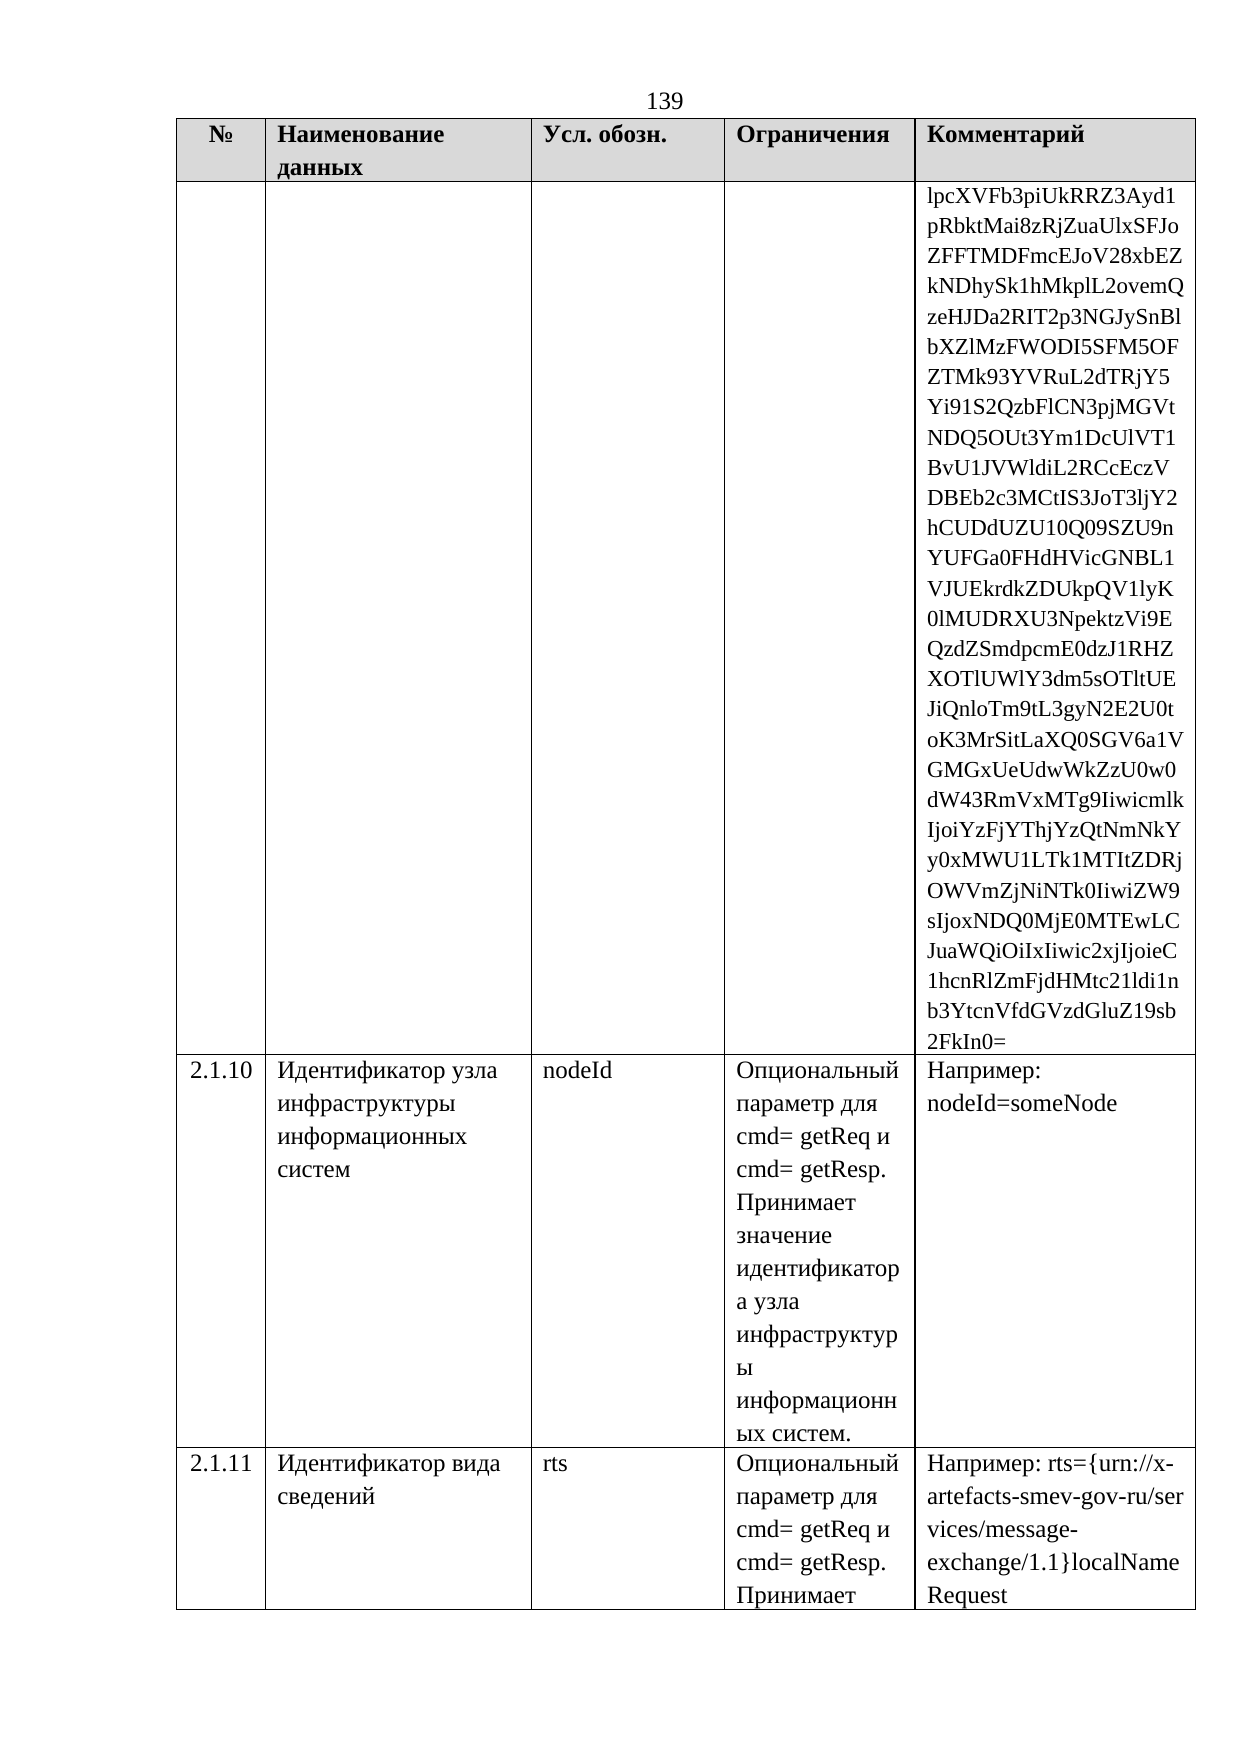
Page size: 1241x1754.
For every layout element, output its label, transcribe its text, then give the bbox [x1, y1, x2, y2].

table_header Ограничения [725, 119, 914, 181]
table_header Наименование данных [266, 119, 531, 181]
table_cell [177, 182, 265, 1054]
table_cell rts [532, 1448, 724, 1609]
table_cell 2.1.11 [177, 1448, 265, 1609]
table_cell Опциональный параметр для cmd= getReq и cmd= getResp. Принимает [725, 1448, 914, 1609]
table_cell [725, 182, 914, 1054]
table_cell Опциональный параметр для cmd= getReq и cmd= getResp. Принимает значение идентификатора узла инфраструктуры информационных систем. [725, 1055, 914, 1447]
table_cell Идентификатор вида сведений [266, 1448, 531, 1609]
table_header Усл. обозн. [532, 119, 724, 181]
table_cell Идентификатор узла инфраструктуры информационных систем [266, 1055, 531, 1447]
table_cell [532, 182, 724, 1054]
table_cell lpcXVFb3piUkRRZ3Ayd1pRbktMai8zRjZuaUlxSFJoZFFTMDFmcEJoV28xbEZkNDhySk1hMkplL2ovemQzeHJDa2RIT2p3NGJySnBlbXZlMzFWODI5SFM5OFZTMk93YVRuL2dTRjY5Yi91S2QzbFlCN3pjMGVtNDQ5OUt3Ym1DcUlVT1BvU1JVWldiL2RCcEczVDBEb2c3MCtIS3JoT3ljY2hCUDdUZU10Q09SZU9nYUFGa0FHdHVicGNBL1VJUEkrdkZDUkpQV1lyK0lMUDRXU3NpektzVi9EQzdZSmdpcmE0dzJ1RHZXOTlUWlY3dm5sOTltUEJiQnloTm9tL3gyN2E2U0toK3MrSitLaXQ0SGV6a1VGMGxUeUdwWkZzU0w0dW43RmVxMTg9IiwicmlkIjoiYzFjYThjYzQtNmNkYy0xMWU1LTk1MTItZDRjOWVmZjNiNTk0IiwiZW9sIjoxNDQ0MjE0MTEwLCJuaWQiOiIxIiwic2xjIjoieC1hcnRlZmFjdHMtc21ldi1nb3YtcnVfdGVzdGluZ19sb2FkIn0= [916, 182, 1195, 1054]
table_cell 2.1.10 [177, 1055, 265, 1447]
table_cell Например: nodeId=someNode [916, 1055, 1195, 1447]
table_header Комментарий [916, 119, 1195, 181]
table_cell nodeId [532, 1055, 724, 1447]
table_header № [177, 119, 265, 181]
table_cell [266, 182, 531, 1054]
table_cell Например: rts={urn://x-artefacts-smev-gov-ru/services/message-exchange/1.1}localNameRequest [916, 1448, 1195, 1609]
